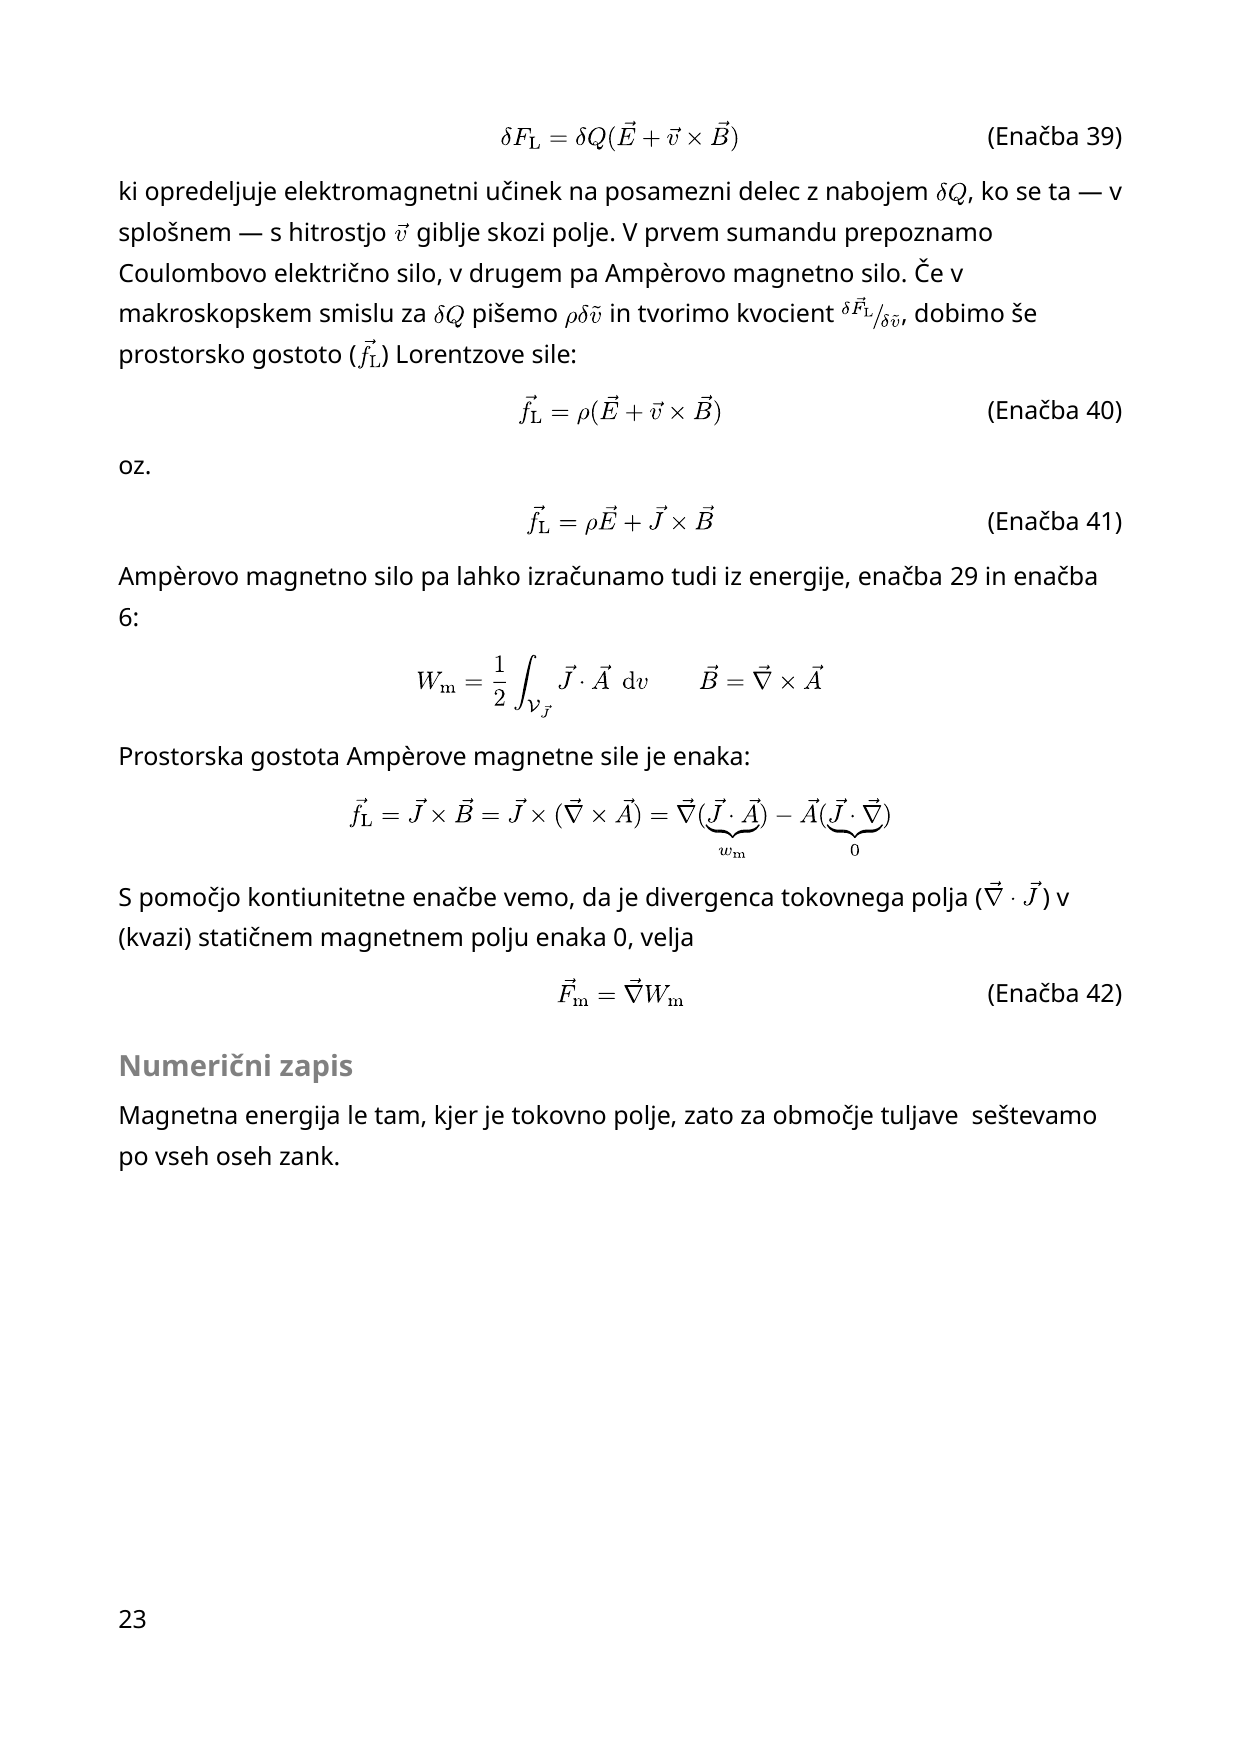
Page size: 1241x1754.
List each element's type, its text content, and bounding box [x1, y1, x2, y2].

text (Enačba 42) [118, 975, 1122, 1009]
text S pomočjo kontiunitetne enačbe vemo, da je divergenca tokovnega polja () v (kvazi) statičnem magnetnem polju enaka 0, velja [118, 879, 1122, 954]
subtitle Numerični zapis [118, 1045, 1122, 1085]
text oz. [118, 448, 1122, 482]
text (Enačba 41) [118, 503, 1122, 537]
text Prostorska gostota Ampèrove magnetne sile je enaka: [118, 739, 1122, 773]
text Magnetna energija le tam, kjer je tokovno polje, zato za območje tuljave seštevamo po vseh oseh zank. [118, 1098, 1122, 1172]
text ki opredeljuje elektromagnetni učinek na posamezni delec z nabojem , ko se ta — v splošnem — s hitrostjo giblje skozi polje. V prvem sumandu prepoznamo Coulombovo električno silo, v drugem pa Ampèrovo magnetno silo. Če v makroskopskem smislu za pišemo in tvorimo kvocient , dobimo še prostorsko gostoto () Lorentzove sile: [118, 173, 1122, 371]
text (Enačba 39) [118, 118, 1122, 152]
text Ampèrovo magnetno silo pa lahko izračunamo tudi iz energije, enačba 29 in enačba 6: [118, 558, 1122, 633]
text (Enačba 40) [118, 392, 1122, 426]
